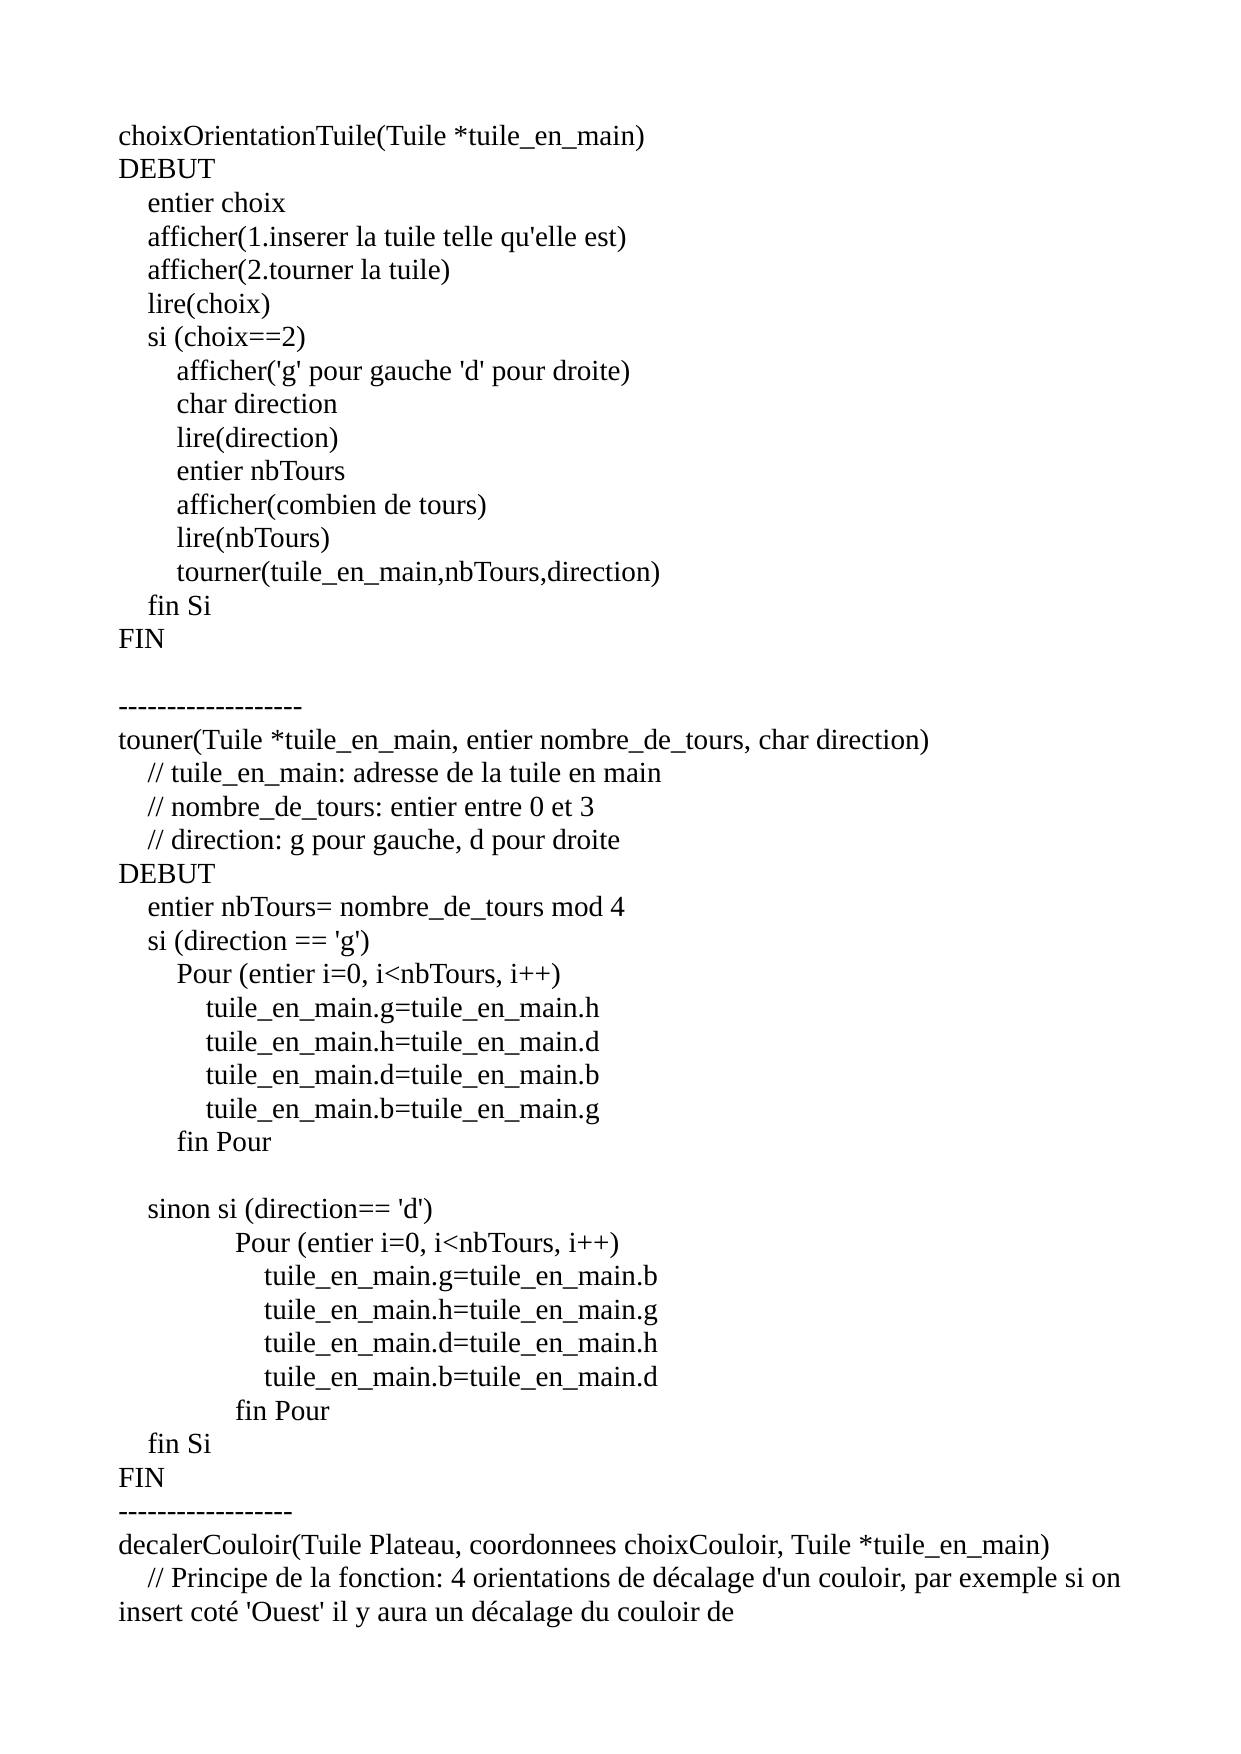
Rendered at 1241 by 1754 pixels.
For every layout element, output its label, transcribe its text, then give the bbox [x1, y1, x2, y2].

text si (direction == 'g') [118, 923, 1122, 957]
text afficher(2.tourner la tuile) [118, 252, 1122, 286]
text tuile_en_main.h=tuile_en_main.g [118, 1292, 1122, 1326]
text FIN [118, 621, 1122, 655]
text afficher('g' pour gauche 'd' pour droite) [118, 353, 1122, 386]
text tuile_en_main.b=tuile_en_main.d [118, 1359, 1122, 1393]
text // tuile_en_main: adresse de la tuile en main [118, 755, 1122, 789]
text lire(choix) [118, 286, 1122, 319]
text lire(direction) [118, 420, 1122, 453]
text entier nbTours [118, 453, 1122, 487]
text // direction: g pour gauche, d pour droite [118, 822, 1122, 856]
text fin Si [118, 1426, 1122, 1460]
text Pour (entier i=0, i<nbTours, i++) [118, 1225, 1122, 1258]
text sinon si (direction== 'd') [118, 1191, 1122, 1225]
text DEBUT [118, 152, 1122, 185]
text tuile_en_main.b=tuile_en_main.g [118, 1091, 1122, 1124]
text tuile_en_main.g=tuile_en_main.b [118, 1258, 1122, 1292]
text Pour (entier i=0, i<nbTours, i++) [118, 957, 1122, 990]
text tuile_en_main.d=tuile_en_main.b [118, 1057, 1122, 1091]
text fin Si [118, 588, 1122, 621]
text decalerCouloir(Tuile Plateau, coordonnees choixCouloir, Tuile *tuile_en_main) [118, 1527, 1122, 1560]
text afficher(combien de tours) [118, 487, 1122, 521]
text DEBUT [118, 856, 1122, 889]
text tuile_en_main.d=tuile_en_main.h [118, 1326, 1122, 1359]
text fin Pour [118, 1393, 1122, 1426]
text si (choix==2) [118, 319, 1122, 353]
text ------------------ [118, 1493, 1122, 1527]
text choixOrientationTuile(Tuile *tuile_en_main) [118, 118, 1122, 152]
text entier nbTours= nombre_de_tours mod 4 [118, 889, 1122, 923]
text // Principe de la fonction: 4 orientations de décalage d'un couloir, par exemple si on insert coté 'Ouest' il y aura un décalage du couloir de [118, 1560, 1122, 1627]
text lire(nbTours) [118, 521, 1122, 554]
text tuile_en_main.g=tuile_en_main.h [118, 990, 1122, 1024]
text entier choix [118, 185, 1122, 219]
text char direction [118, 386, 1122, 420]
text fin Pour [118, 1124, 1122, 1158]
text tuile_en_main.h=tuile_en_main.d [118, 1024, 1122, 1057]
text touner(Tuile *tuile_en_main, entier nombre_de_tours, char direction) [118, 722, 1122, 755]
text // nombre_de_tours: entier entre 0 et 3 [118, 789, 1122, 822]
text ------------------- [118, 688, 1122, 722]
text tourner(tuile_en_main,nbTours,direction) [118, 554, 1122, 588]
text FIN [118, 1460, 1122, 1493]
text afficher(1.inserer la tuile telle qu'elle est) [118, 219, 1122, 252]
